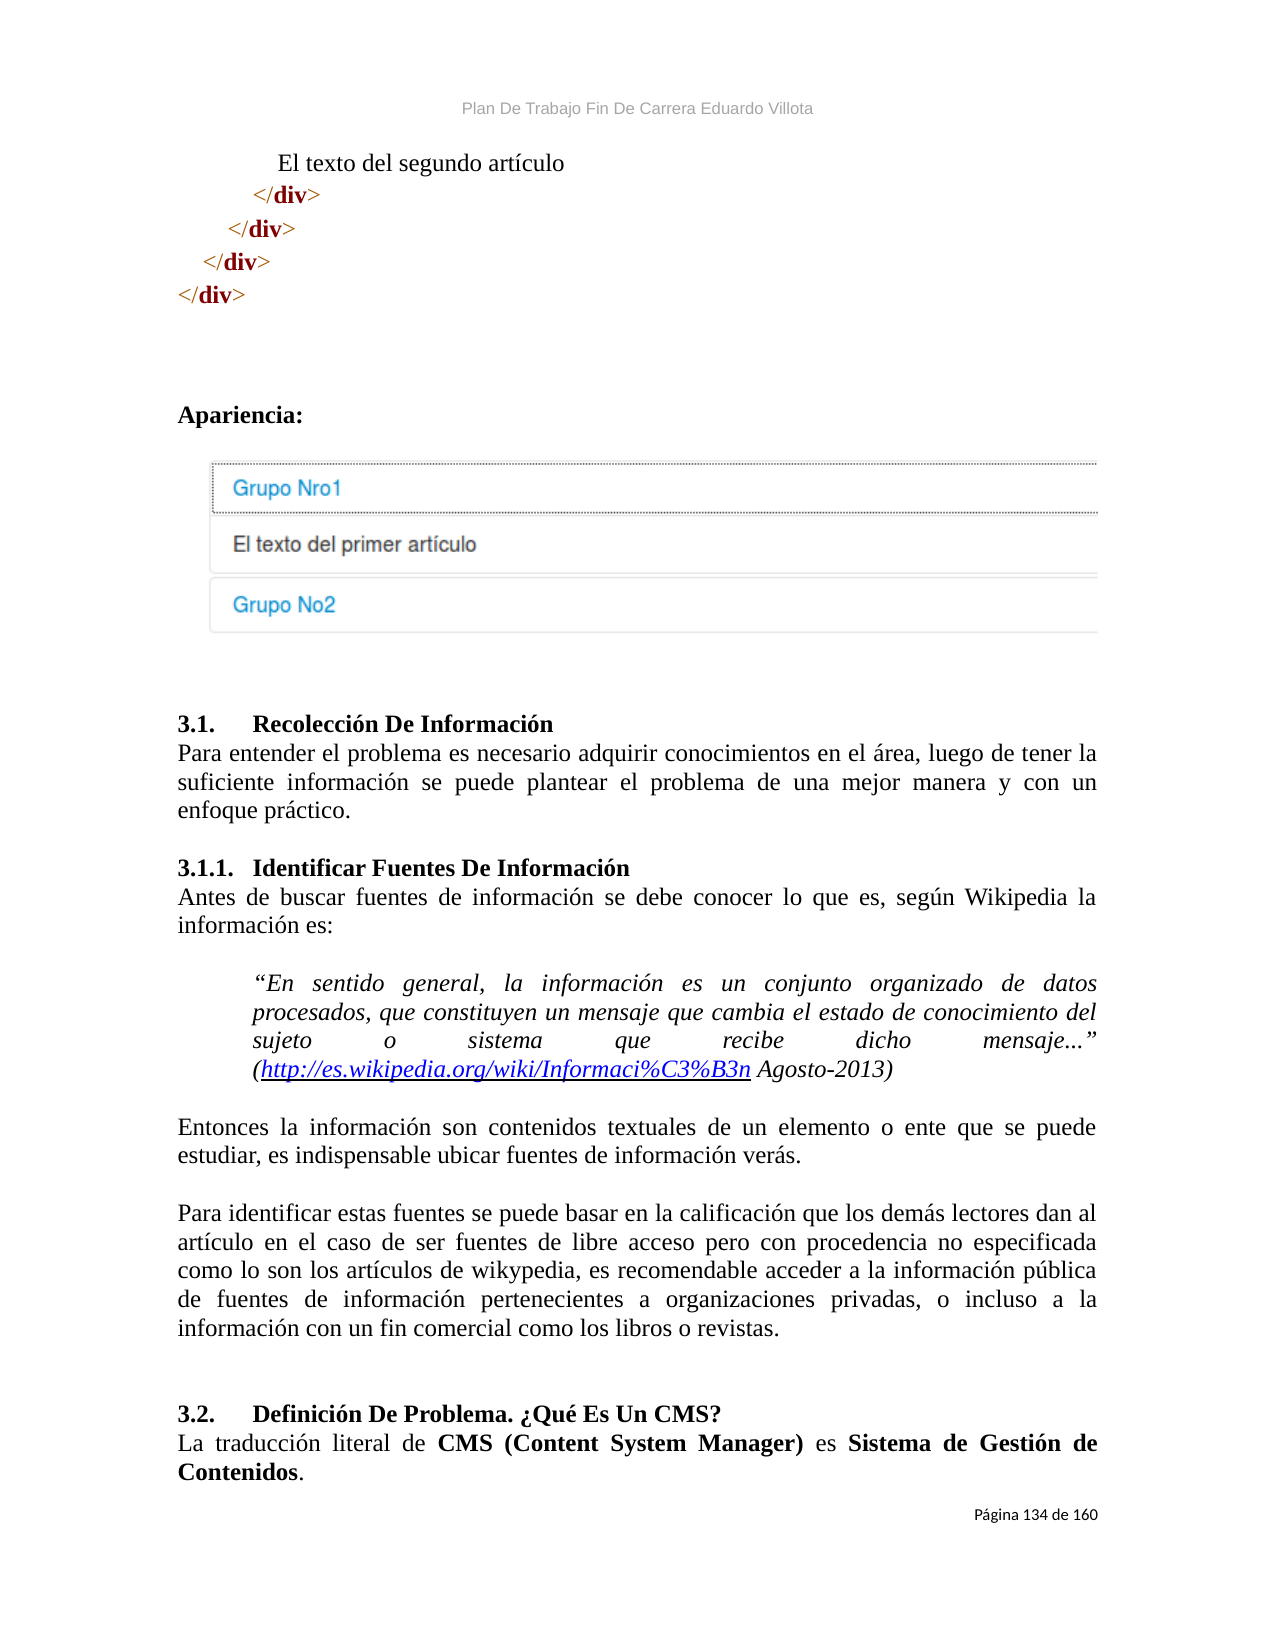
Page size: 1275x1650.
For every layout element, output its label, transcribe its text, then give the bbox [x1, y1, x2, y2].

text </div> [177, 214, 1098, 242]
text </div> [177, 280, 1098, 308]
text Para entender el problema es necesario adquirir conocimientos en el área, luego de tener la suficiente información se puede plantear el problema de una mejor manera y con un enfoque práctico. [177, 738, 1098, 824]
text 3.2. Definición De Problema. ¿Qué Es Un CMS? [177, 1399, 1098, 1428]
text Apariencia: [177, 400, 1098, 428]
text “En sentido general, la información es un conjunto organizado de datos procesados, que constituyen un mensaje que cambia el estado de conocimiento del sujeto o sistema que recibe dicho mensaje...” (http://es.wikipedia.org/wiki/Informaci%C3%B3n Agosto-2013) [252, 968, 1098, 1083]
text La traducción literal de CMS (Content System Manager) es Sistema de Gestión de Contenidos. [177, 1428, 1098, 1486]
text Para identificar estas fuentes se puede basar en la calificación que los demás lectores dan al artículo en el caso de ser fuentes de libre acceso pero con procedencia no especificada como lo son los artículos de wikypedia, es recomendable acceder a la información pública de fuentes de información pertenecientes a organizaciones privadas, o incluso a la información con un fin comercial como los libros o revistas. [177, 1198, 1098, 1342]
picture [177, 428, 1098, 710]
text 3.1.1. Identificar Fuentes De Información [177, 853, 1098, 882]
text Antes de buscar fuentes de información se debe conocer lo que es, según Wikipedia la información es: [177, 882, 1098, 939]
text </div> [177, 181, 1098, 209]
text Entonces la información son contenidos textuales de un elemento o ente que se puede estudiar, es indispensable ubicar fuentes de información verás. [177, 1112, 1098, 1169]
text El texto del segundo artículo [177, 148, 1098, 176]
text 3.1. Recolección De Información [177, 710, 1098, 738]
text </div> [177, 247, 1098, 275]
